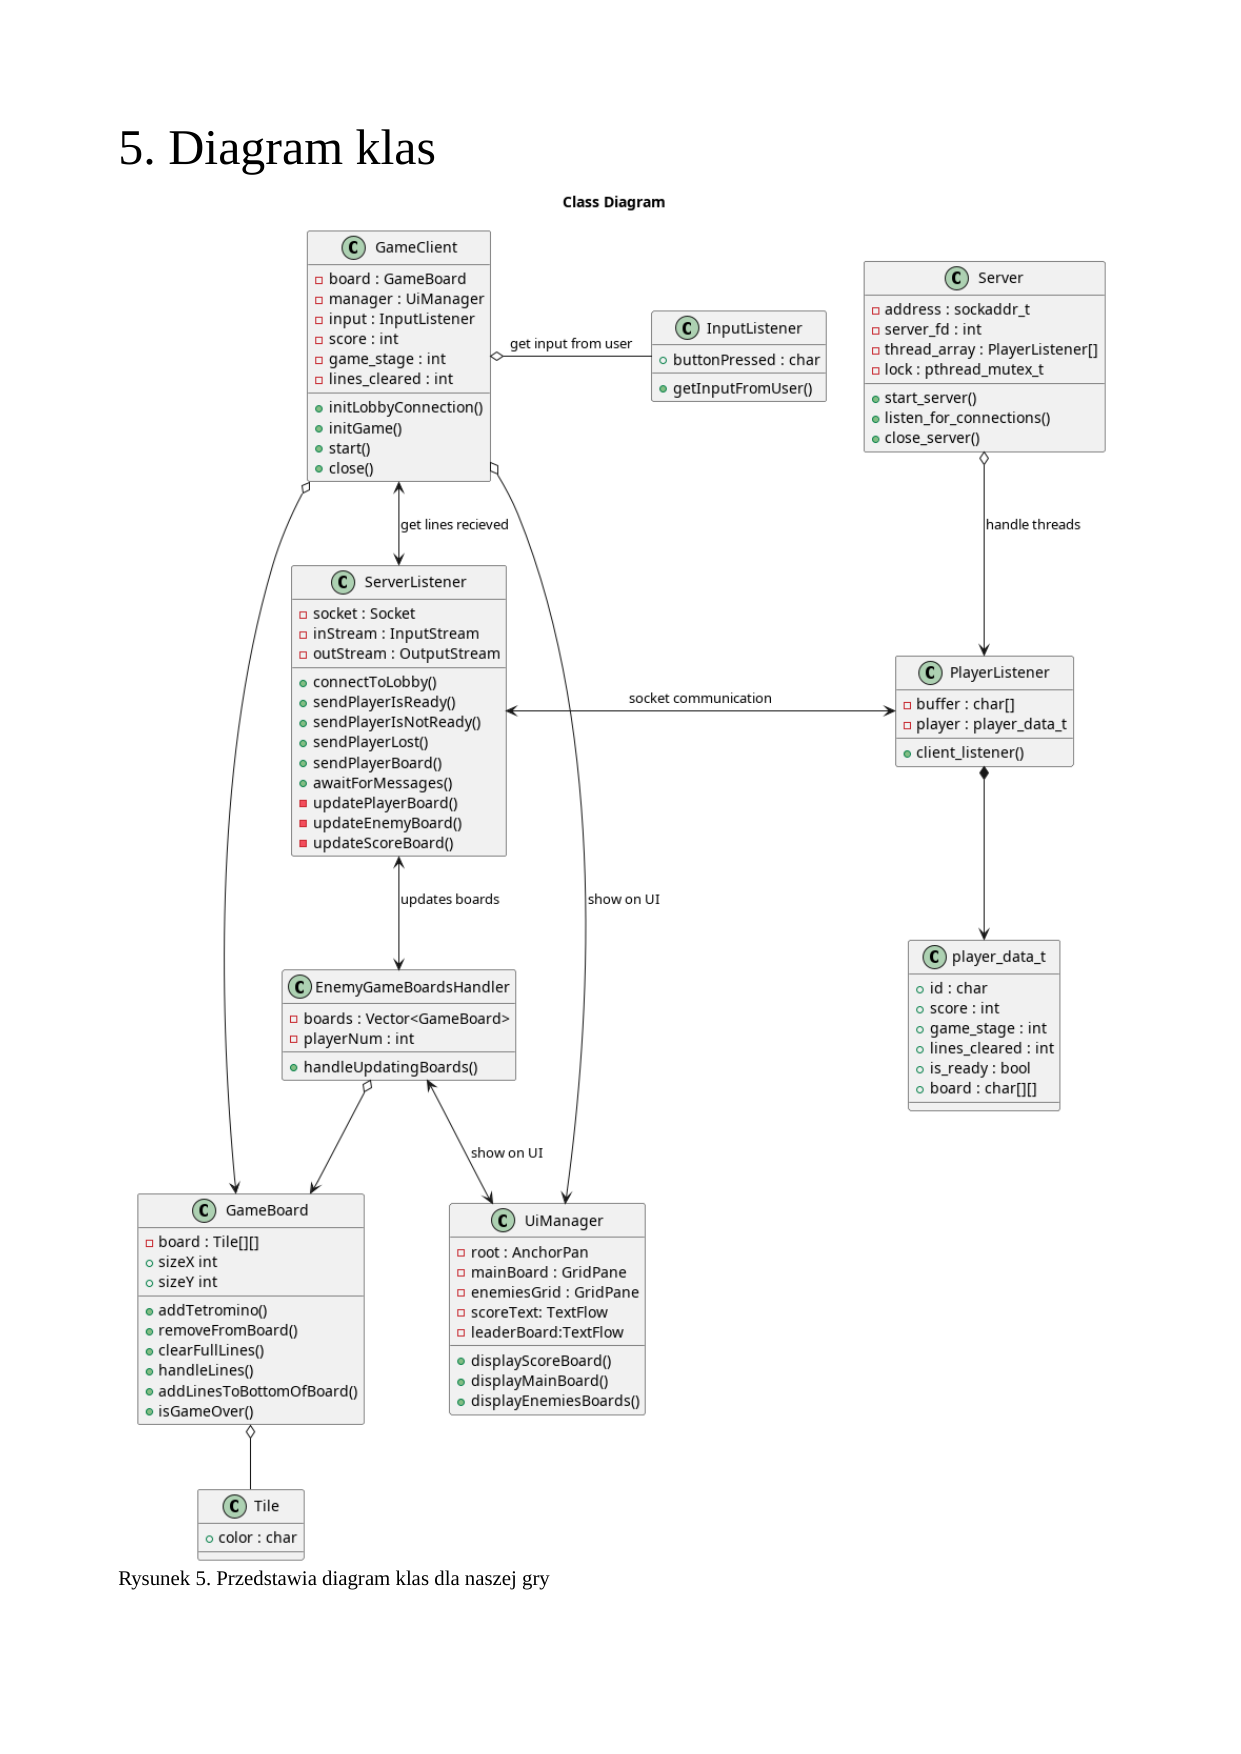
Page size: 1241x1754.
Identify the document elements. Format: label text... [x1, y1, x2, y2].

picture [130, 181, 1111, 1566]
text Rysunek 5. Przedstawia diagram klas dla naszej gry [118, 1566, 1122, 1590]
text 5. Diagram klas [118, 118, 1122, 176]
